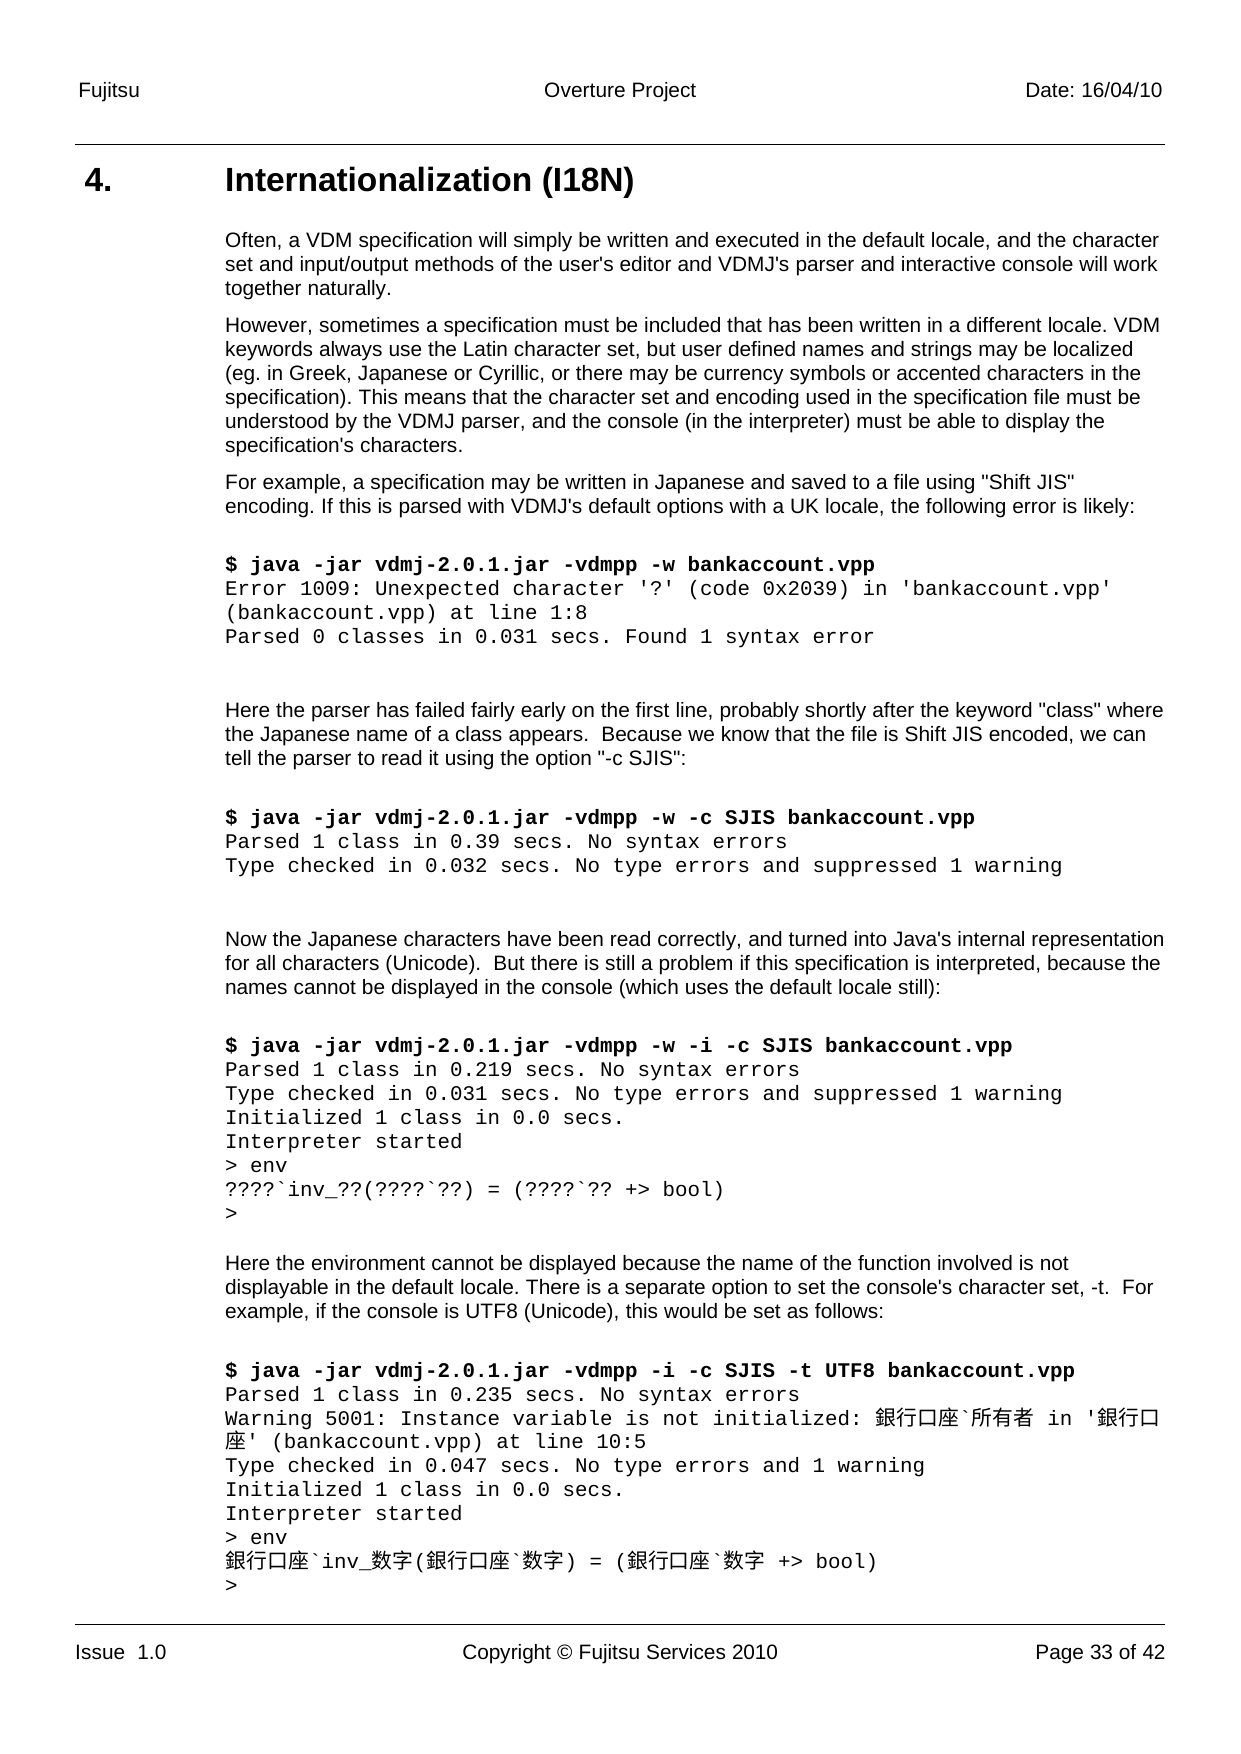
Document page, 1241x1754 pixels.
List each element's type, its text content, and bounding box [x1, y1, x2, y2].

text Initialized 1 class in 0.0 secs. [225, 1479, 1165, 1503]
text Type checked in 0.031 secs. No type errors and suppressed 1 warning [225, 1083, 1165, 1107]
text > env [225, 1527, 1165, 1551]
text Parsed 0 classes in 0.031 secs. Found 1 syntax error [225, 626, 1165, 650]
text Now the Japanese characters have been read correctly, and turned into Java's internal representation for all characters (Unicode). But there is still a problem if this specification is interpreted, because the names cannot be displayed in the console (which uses the default locale still): [225, 927, 1165, 999]
text $ java -jar vdmj-2.0.1.jar -vdmpp -i -c SJIS -t UTF8 bankaccount.vpp [225, 1359, 1165, 1383]
text Parsed 1 class in 0.219 secs. No syntax errors [225, 1059, 1165, 1083]
text Initialized 1 class in 0.0 secs. [225, 1107, 1165, 1131]
text Error 1009: Unexpected character '?' (code 0x2039) in 'bankaccount.vpp' (bankaccount.vpp) at line 1:8 [225, 578, 1165, 626]
text Here the parser has failed fairly early on the first line, probably shortly after the keyword "class" where the Japanese name of a class appears. Because we know that the file is Shift JIS encoded, we can tell the parser to read it using the option "-c SJIS": [225, 698, 1165, 770]
text $ java -jar vdmj-2.0.1.jar -vdmpp -w -i -c SJIS bankaccount.vpp [225, 1035, 1165, 1059]
text Often, a VDM specification will simply be written and executed in the default locale, and the character set and input/output methods of the user's editor and VDMJ's parser and interactive console will work together naturally. [225, 228, 1165, 300]
text 銀行口座`inv_数字(銀行口座`数字) = (銀行口座`数字 +> bool) [225, 1551, 1165, 1575]
text Interpreter started [225, 1503, 1165, 1527]
text Type checked in 0.047 secs. No type errors and 1 warning [225, 1455, 1165, 1479]
text ????`inv_??(????`??) = (????`?? +> bool) [225, 1179, 1165, 1203]
text Warning 5001: Instance variable is not initialized: 銀行口座`所有者 in '銀行口座' (bankaccount.vpp) at line 10:5 [225, 1407, 1165, 1455]
text Here the environment cannot be displayed because the name of the function involved is not displayable in the default locale. There is a separate option to set the console's character set, -t. For example, if the console is UTF8 (Unicode), this would be set as follows: [225, 1251, 1165, 1323]
text Parsed 1 class in 0.235 secs. No syntax errors [225, 1383, 1165, 1407]
text > env [225, 1155, 1165, 1179]
text Interpreter started [225, 1131, 1165, 1155]
text $ java -jar vdmj-2.0.1.jar -vdmpp -w -c SJIS bankaccount.vpp [225, 807, 1165, 831]
text Type checked in 0.032 secs. No type errors and suppressed 1 warning [225, 855, 1165, 879]
text > [225, 1203, 1165, 1227]
text $ java -jar vdmj-2.0.1.jar -vdmpp -w bankaccount.vpp [225, 554, 1165, 578]
subtitle Internationalization (I18N) [75, 160, 1165, 198]
text However, sometimes a specification must be included that has been written in a different locale. VDM keywords always use the Latin character set, but user defined names and strings may be localized (eg. in Greek, Japanese or Cyrillic, or there may be currency symbols or accented characters in the specification). This means that the character set and encoding used in the specification file must be understood by the VDMJ parser, and the console (in the interpreter) must be able to display the specification's characters. [225, 313, 1165, 457]
text > [225, 1575, 1165, 1599]
text For example, a specification may be written in Japanese and saved to a file using "Shift JIS" encoding. If this is parsed with VDMJ's default options with a UK locale, the following error is likely: [225, 470, 1165, 518]
text Parsed 1 class in 0.39 secs. No syntax errors [225, 831, 1165, 855]
